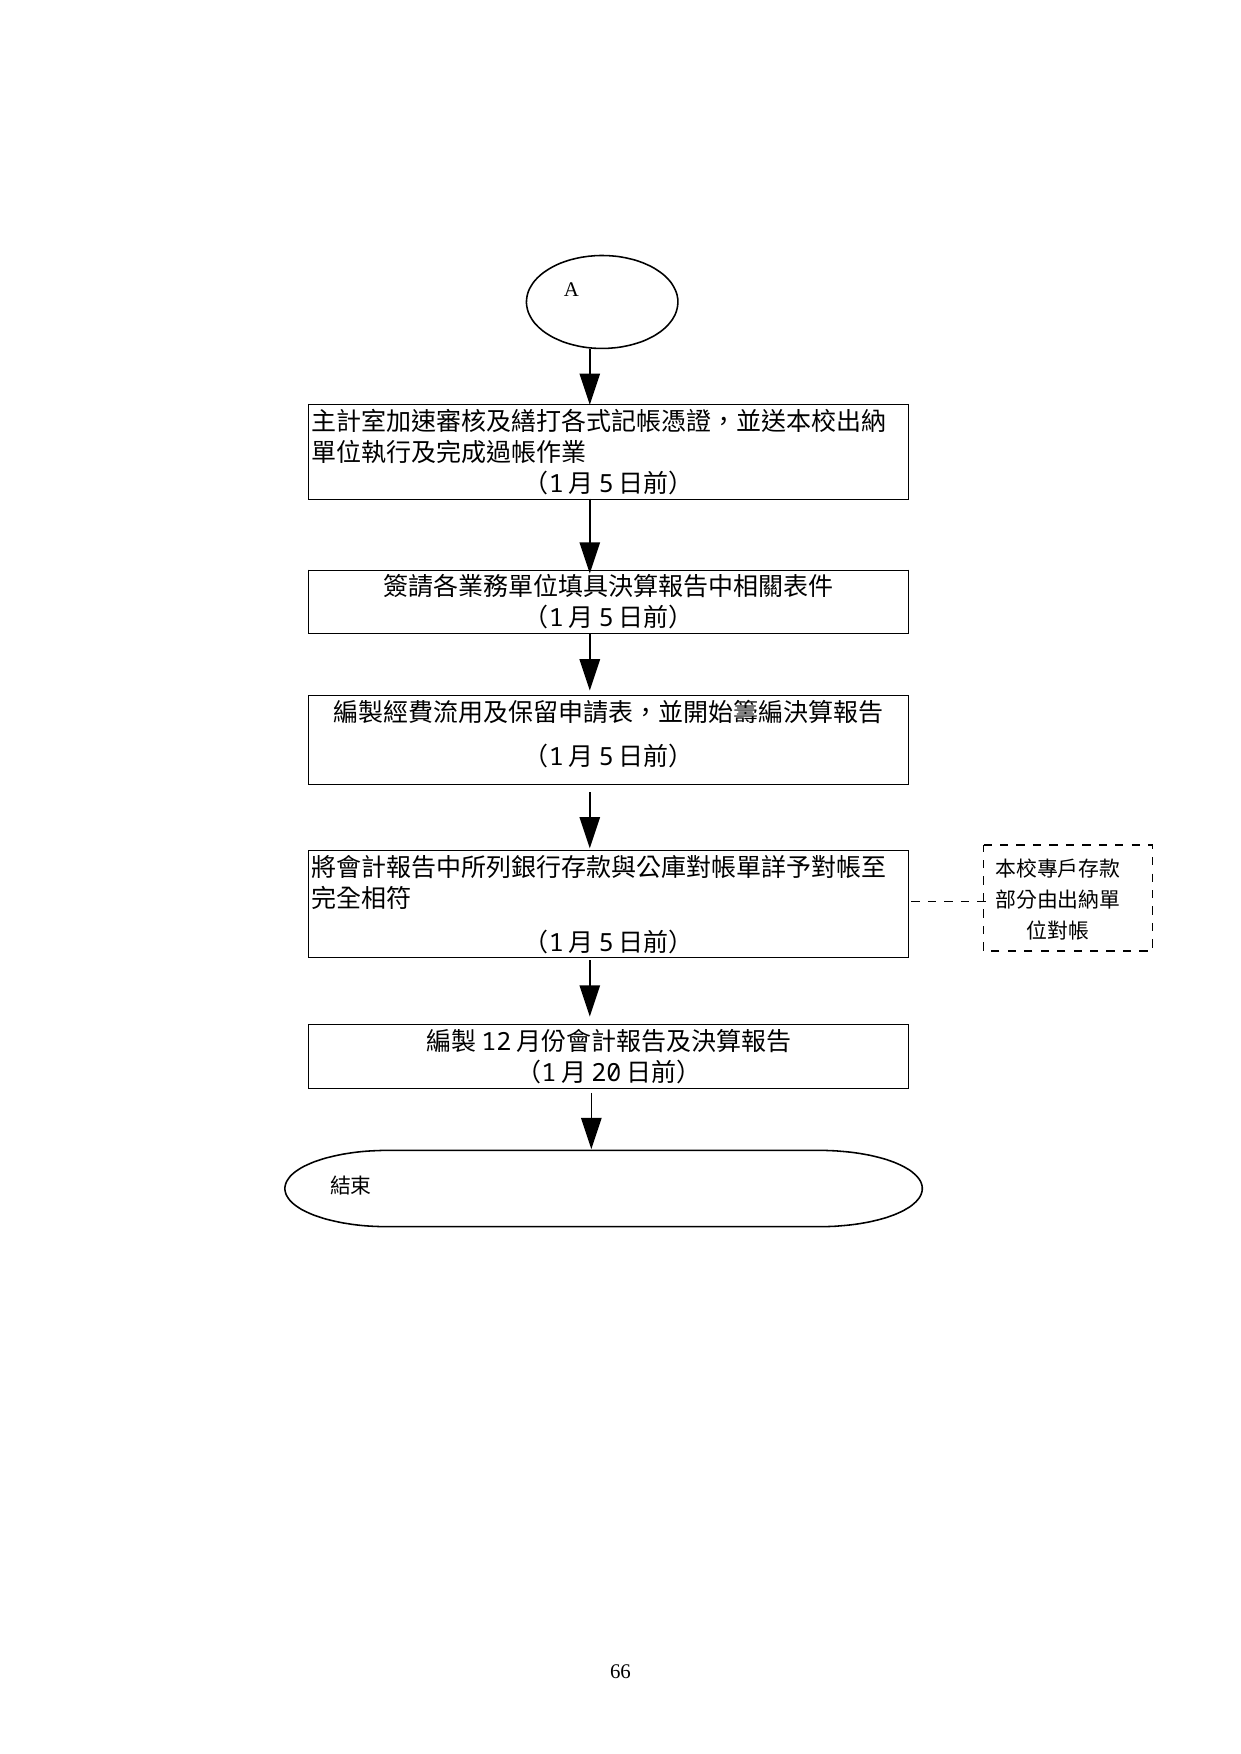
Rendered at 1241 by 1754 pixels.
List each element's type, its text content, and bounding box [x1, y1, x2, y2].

table_cell [309, 785, 908, 850]
table_cell [309, 634, 908, 695]
table_cell [309, 1089, 908, 1162]
table_cell 主計室加速審核及繕打各式記帳憑證，並送本校出納單位執行及完成過帳作業 （1月5日前） [309, 405, 908, 499]
table_cell 編製經費流用及保留申請表，並開始籌編決算報告 （1月5日前） [309, 696, 908, 784]
table_cell 將會計報告中所列銀行存款與公庫對帳單詳予對帳至完全相符 （1月5日前） [309, 851, 908, 957]
table_cell [591, 500, 908, 569]
table_header [309, 199, 908, 404]
table_cell [309, 958, 908, 1024]
table_cell 簽請各業務單位填具決算報告中相關表件 （1月5日前） [309, 571, 908, 633]
table_cell 編製12月份會計報告及決算報告 （1月20日前） [309, 1025, 908, 1088]
table_cell [309, 500, 589, 569]
